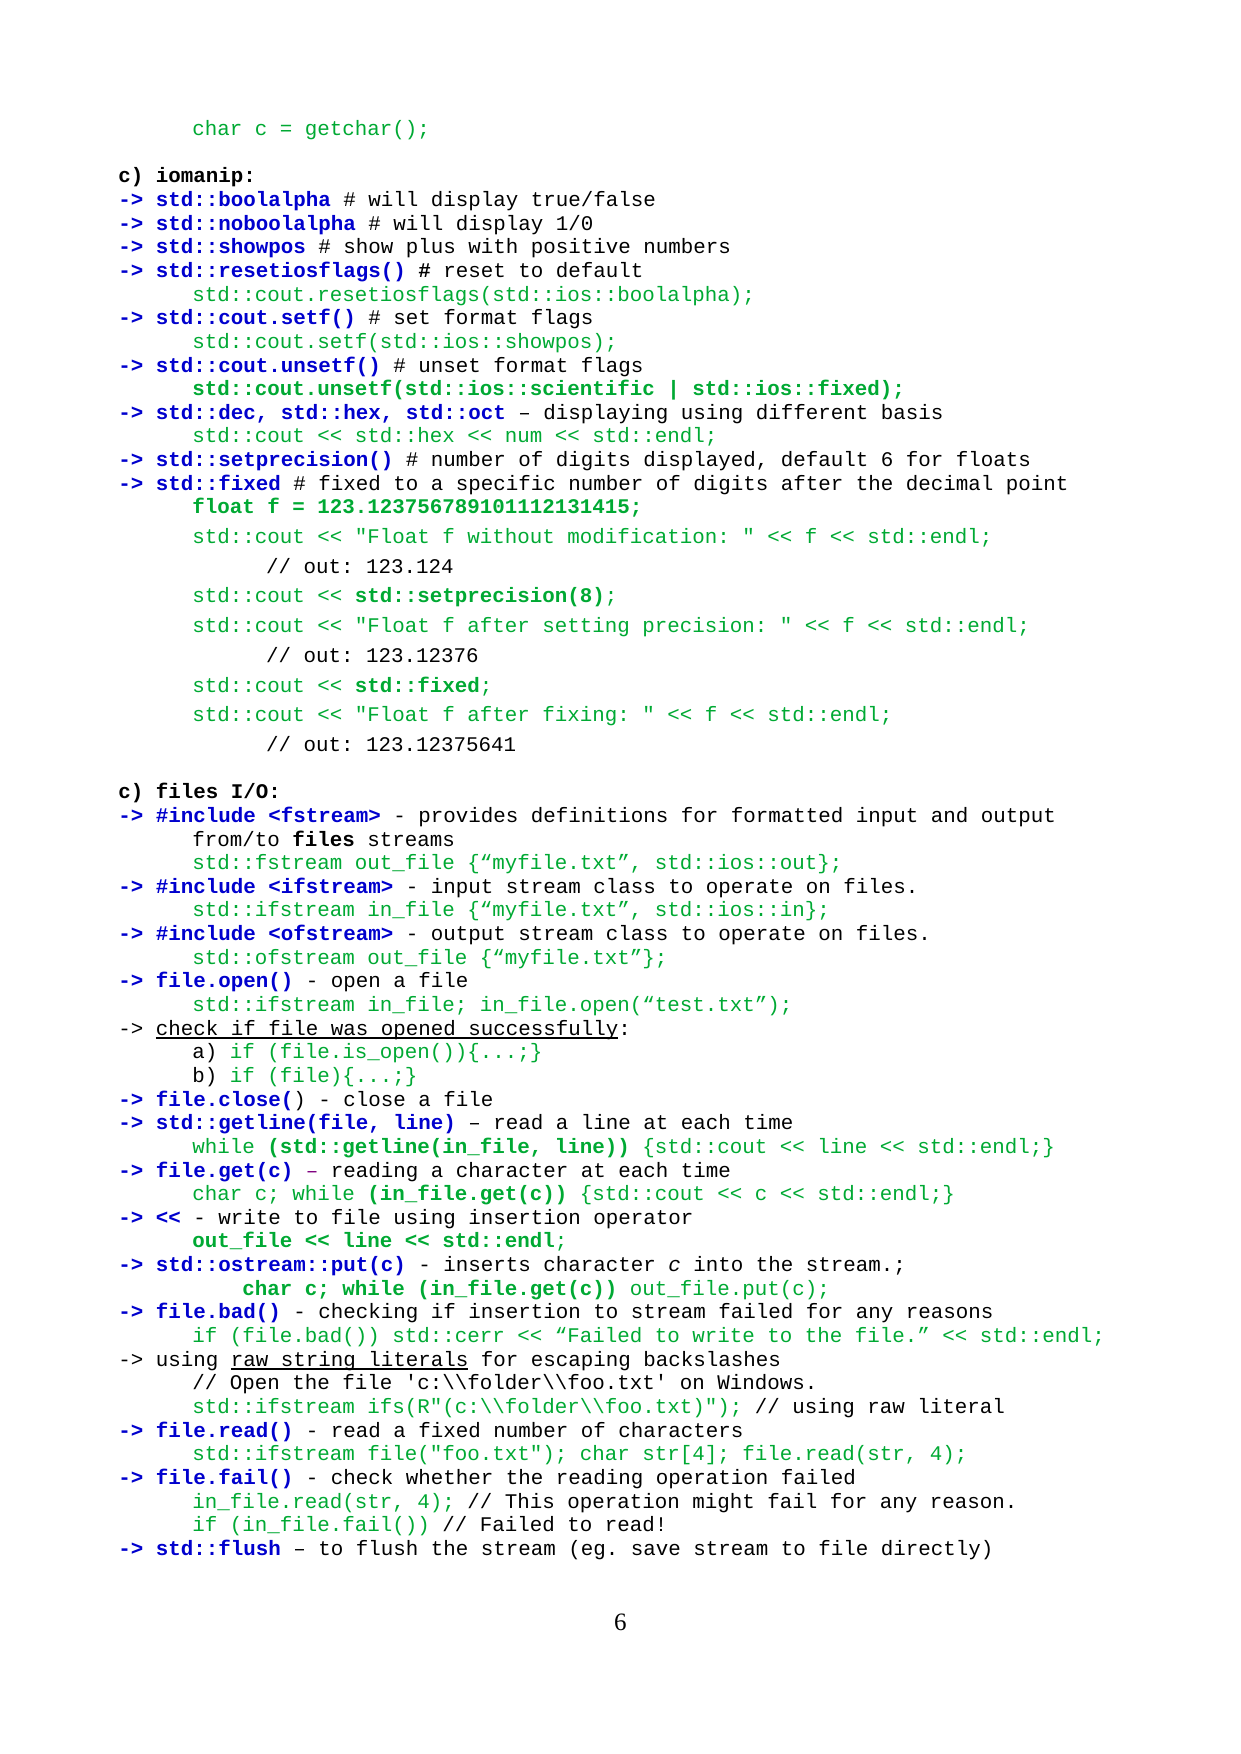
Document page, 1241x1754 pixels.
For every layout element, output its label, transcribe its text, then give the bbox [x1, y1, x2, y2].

text b) if (file){...;} [118, 1065, 1122, 1089]
text char c; while (in_file.get(c)) out_file.put(c); [118, 1278, 1122, 1301]
text std::cout << std::hex << num << std::endl; [118, 426, 1122, 449]
text std::fstream out_file {“myfile.txt”, std::ios::out}; [118, 852, 1122, 876]
text std::ifstream in_file; in_file.open(“test.txt”); [118, 994, 1122, 1018]
text float f = 123.123756789101112131415; [118, 496, 1122, 520]
text std::ifstream in_file {“myfile.txt”, std::ios::in}; -> #include <ofstream> - output stream class to operate on files. [118, 899, 1122, 947]
text -> file.fail() - check whether the reading operation failed [118, 1467, 1122, 1491]
text -> std::boolalpha # will display true/false [118, 189, 1122, 213]
text -> std::ostream::put(c) - inserts character c into the stream.; [118, 1254, 1122, 1278]
text -> #include <fstream> - provides definitions for formatted input and output from/to files streams [118, 805, 1122, 852]
text -> std::fixed # fixed to a specific number of digits after the decimal point [118, 473, 1122, 496]
text std::cout << std::fixed; [118, 668, 1122, 698]
text std::cout.setf(std::ios::showpos); [118, 331, 1122, 354]
text -> std::noboolalpha # will display 1/0 [118, 213, 1122, 236]
text std::cout.unsetf(std::ios::scientific | std::ios::fixed); [118, 378, 1122, 402]
text -> file.get(c) – reading a character at each time [118, 1159, 1122, 1183]
text -> std::cout.unsetf() # unset format flags [118, 354, 1122, 378]
text -> std::showpos # show plus with positive numbers [118, 236, 1122, 260]
text std::cout << std::setprecision(8); [118, 579, 1122, 609]
text // Open the file 'c:\\folder\\foo.txt' on Windows. [118, 1372, 1122, 1396]
text std::cout.resetiosflags(std::ios::boolalpha); [118, 284, 1122, 307]
text std::ifstream file("foo.txt"); char str[4]; file.read(str, 4); [118, 1443, 1122, 1467]
text std::cout << "Float f after fixing: " << f << std::endl; [118, 698, 1122, 728]
text -> std::setprecision() # number of digits displayed, default 6 for floats [118, 449, 1122, 473]
text std::ifstream ifs(R"(c:\\folder\\foo.txt)"); // using raw literal [118, 1396, 1122, 1420]
text // out: 123.124 [118, 550, 1122, 579]
text std::ofstream out_file {“myfile.txt”}; [118, 947, 1122, 970]
text while (std::getline(in_file, line)) {std::cout << line << std::endl;} [118, 1136, 1122, 1159]
text out_file << line << std::endl; [118, 1231, 1122, 1254]
text char c; while (in_file.get(c)) {std::cout << c << std::endl;} [118, 1183, 1122, 1207]
text -> << - write to file using insertion operator [118, 1207, 1122, 1231]
text // out: 123.12376 [118, 639, 1122, 668]
text if (file.bad()) std::cerr << “Failed to write to the file.” << std::endl; [118, 1325, 1122, 1349]
text char c = getchar(); [118, 118, 1122, 142]
text -> file.close() - close a file [118, 1089, 1122, 1112]
text a) if (file.is_open()){...;} [118, 1041, 1122, 1065]
text c) files I/O: [118, 781, 1122, 805]
text in_file.read(str, 4); // This operation might fail for any reason. [118, 1491, 1122, 1514]
text -> file.read() - read a fixed number of characters [118, 1420, 1122, 1443]
text -> file.open() - open a file [118, 970, 1122, 994]
text std::cout << "Float f without modification: " << f << std::endl; [118, 520, 1122, 550]
text -> using raw string literals for escaping backslashes [118, 1349, 1122, 1372]
text -> std::dec, std::hex, std::oct – displaying using different basis [118, 402, 1122, 426]
text -> std::getline(file, line) – read a line at each time [118, 1112, 1122, 1136]
text -> std::resetiosflags() # reset to default [118, 260, 1122, 284]
text c) iomanip: [118, 165, 1122, 189]
text if (in_file.fail()) // Failed to read! [118, 1514, 1122, 1538]
text std::cout << "Float f after setting precision: " << f << std::endl; [118, 609, 1122, 639]
text -> std::cout.setf() # set format flags [118, 307, 1122, 331]
text -> std::flush – to flush the stream (eg. save stream to file directly) [118, 1538, 1122, 1562]
text // out: 123.12375641 [118, 728, 1122, 758]
text -> file.bad() - checking if insertion to stream failed for any reasons [118, 1301, 1122, 1325]
text -> #include <ifstream> - input stream class to operate on files. [118, 876, 1122, 899]
text -> check if file was opened successfully: [118, 1018, 1122, 1041]
